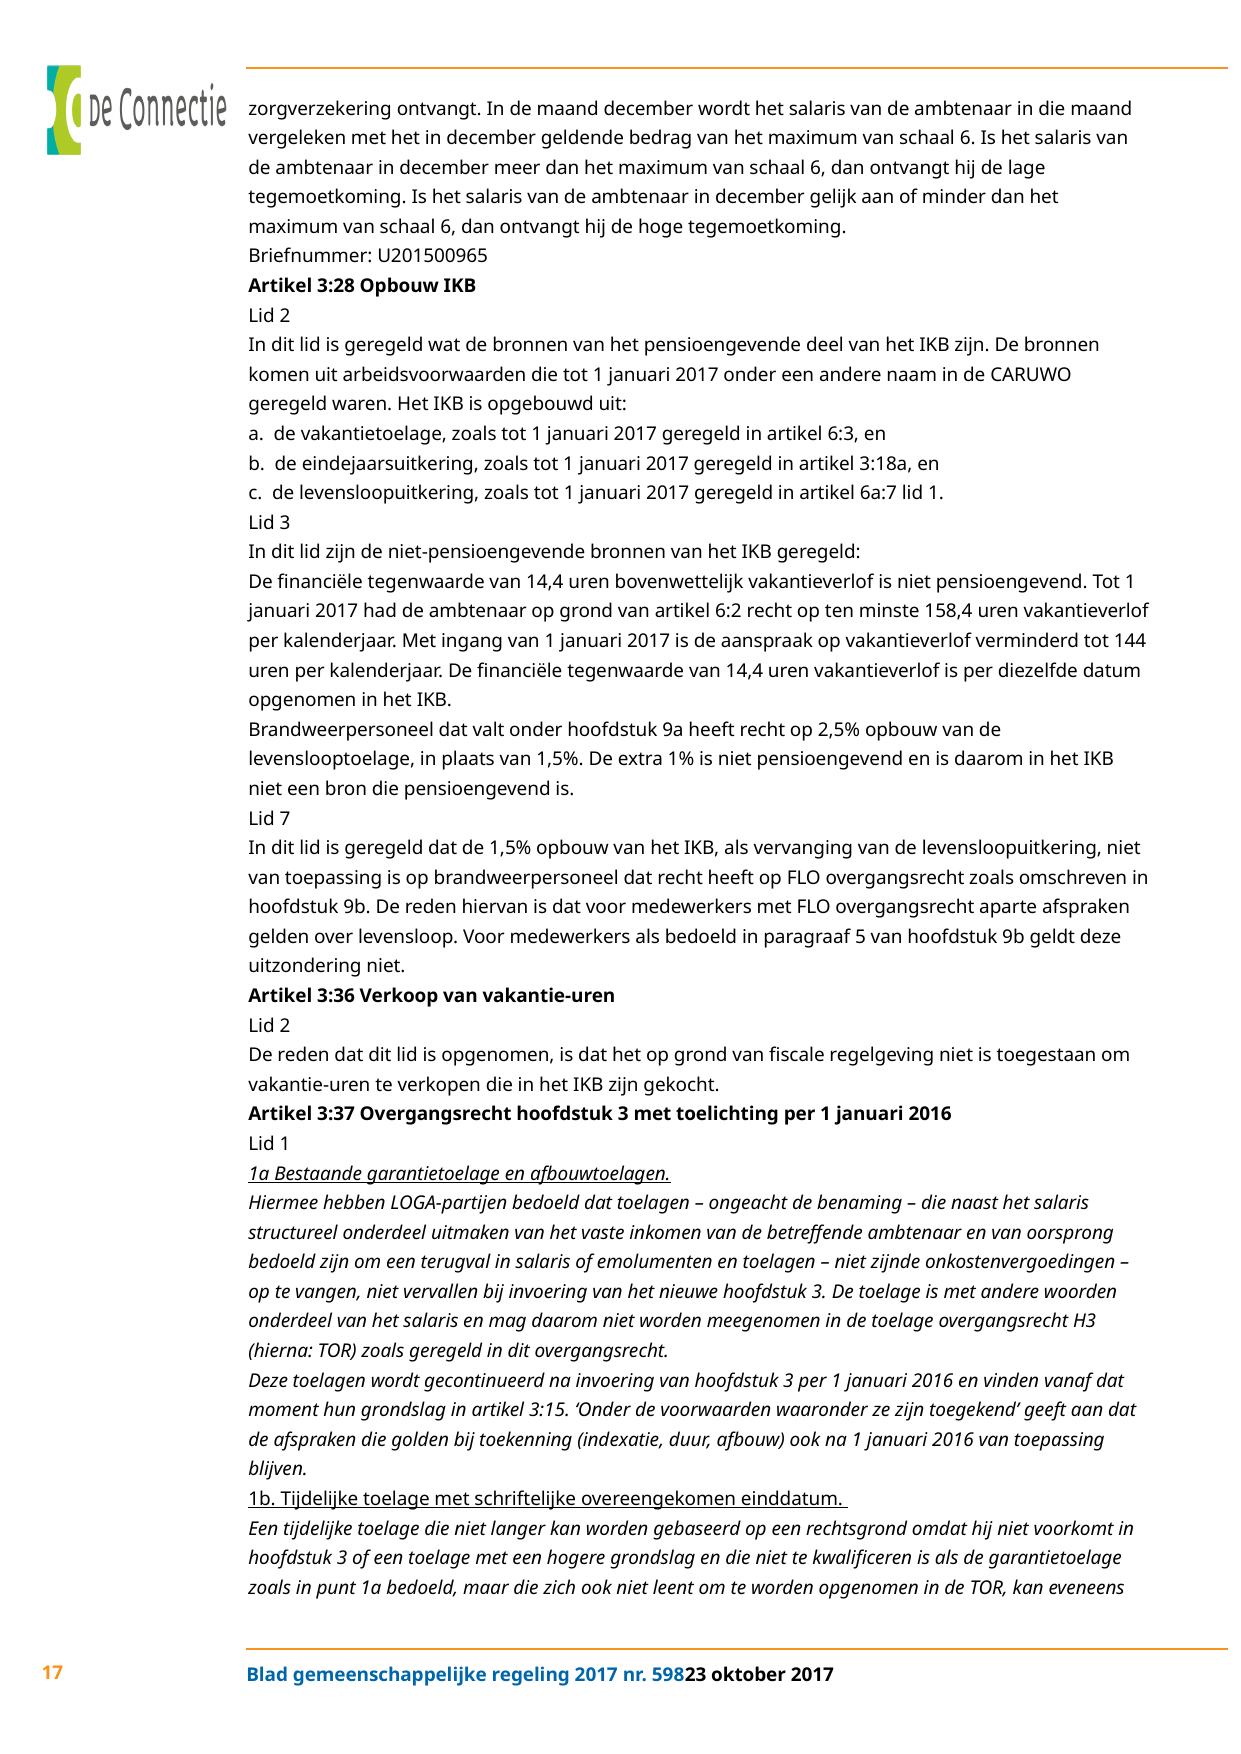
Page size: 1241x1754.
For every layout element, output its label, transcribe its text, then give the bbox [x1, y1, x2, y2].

text Lid 2 [248, 1012, 1152, 1038]
text 1b. Tijdelijke toelage met schriftelijke overeengekomen einddatum. [248, 1485, 1152, 1511]
text vakantie-uren te verkopen die in het IKB zijn gekocht. [248, 1071, 1152, 1097]
text Artikel 3:37 Overgangsrecht hoofdstuk 3 met toelichting per 1 januari 2016 [248, 1101, 1152, 1126]
text c. de levensloopuitkering, zoals tot 1 januari 2017 geregeld in artikel 6a:7 lid 1. [248, 479, 1152, 505]
text zorgverzekering ontvangt. In de maand december wordt het salaris van de ambtenaar in die maand vergeleken met het in december geldende bedrag van het maximum van schaal 6. Is het salaris van de ambtenaar in december meer dan het maximum van schaal 6, dan ontvangt hij de lage tegemoetkoming. Is het salaris van de ambtenaar in december gelijk aan of minder dan het maximum van schaal 6, dan ontvangt hij de hoge tegemoetkoming. [248, 95, 1152, 239]
text De financiële tegenwaarde van 14,4 uren bovenwettelijk vakantieverlof is niet pensioengevend. Tot 1 januari 2017 had de ambtenaar op grond van artikel 6:2 recht op ten minste 158,4 uren vakantieverlof per kalenderjaar. Met ingang van 1 januari 2017 is de aanspraak op vakantieverlof verminderd tot 144 uren per kalenderjaar. De financiële tegenwaarde van 14,4 uren vakantieverlof is per diezelfde datum opgenomen in het IKB. [248, 568, 1152, 712]
text Hiermee hebben LOGA-partijen bedoeld dat toelagen – ongeacht de benaming – die naast het salaris structureel onderdeel uitmaken van het vaste inkomen van de betreffende ambtenaar en van oorsprong bedoeld zijn om een terugval in salaris of emolumenten en toelagen – niet zijnde onkostenvergoedingen – op te vangen, niet vervallen bij invoering van het nieuwe hoofdstuk 3. De toelage is met andere woorden onderdeel van het salaris en mag daarom niet worden meegenomen in de toelage overgangsrecht H3 (hierna: TOR) zoals geregeld in dit overgangsrecht. [248, 1189, 1152, 1363]
text De reden dat dit lid is opgenomen, is dat het op grond van fiscale regelgeving niet is toegestaan om [248, 1041, 1152, 1067]
text Lid 3 [248, 509, 1152, 535]
picture [41, 47, 231, 172]
text Een tijdelijke toelage die niet langer kan worden gebaseerd op een rechtsgrond omdat hij niet voorkomt in hoofdstuk 3 of een toelage met een hogere grondslag en die niet te kwalificeren is als de garantietoelage zoals in punt 1a bedoeld, maar die zich ook niet leent om te worden opgenomen in de TOR, kan eveneens [248, 1515, 1152, 1600]
text Lid 7 [248, 805, 1152, 831]
text Lid 1 [248, 1130, 1152, 1156]
text 1a Bestaande garantietoelage en afbouwtoelagen. [248, 1160, 1152, 1186]
text In dit lid is geregeld wat de bronnen van het pensioengevende deel van het IKB zijn. De bronnen komen uit arbeidsvoorwaarden die tot 1 januari 2017 onder een andere naam in de CARUWO geregeld waren. Het IKB is opgebouwd uit: [248, 331, 1152, 416]
text Lid 2 [248, 302, 1152, 328]
text Deze toelagen wordt gecontinueerd na invoering van hoofdstuk 3 per 1 januari 2016 en vinden vanaf dat moment hun grondslag in artikel 3:15. ‘Onder de voorwaarden waaronder ze zijn toegekend’ geeft aan dat de afspraken die golden bij toekenning (indexatie, duur, afbouw) ook na 1 januari 2016 van toepassing blijven. [248, 1367, 1152, 1481]
text Brandweerpersoneel dat valt onder hoofdstuk 9a heeft recht op 2,5% opbouw van de levenslooptoelage, in plaats van 1,5%. De extra 1% is niet pensioengevend en is daarom in het IKB niet een bron die pensioengevend is. [248, 716, 1152, 801]
text a. de vakantietoelage, zoals tot 1 januari 2017 geregeld in artikel 6:3, en [248, 420, 1152, 446]
text In dit lid is geregeld dat de 1,5% opbouw van het IKB, als vervanging van de levensloopuitkering, niet van toepassing is op brandweerpersoneel dat recht heeft op FLO overgangsrecht zoals omschreven in hoofdstuk 9b. De reden hiervan is dat voor medewerkers met FLO overgangsrecht aparte afspraken gelden over levensloop. Voor medewerkers als bedoeld in paragraaf 5 van hoofdstuk 9b geldt deze uitzondering niet. [248, 834, 1152, 978]
text Artikel 3:28 Opbouw IKB [248, 272, 1152, 298]
text In dit lid zijn de niet-pensioengevende bronnen van het IKB geregeld: [248, 538, 1152, 564]
text Artikel 3:36 Verkoop van vakantie-uren [248, 982, 1152, 1008]
text b. de eindejaarsuitkering, zoals tot 1 januari 2017 geregeld in artikel 3:18a, en [248, 450, 1152, 476]
text Briefnummer: U201500965 [248, 243, 1152, 268]
